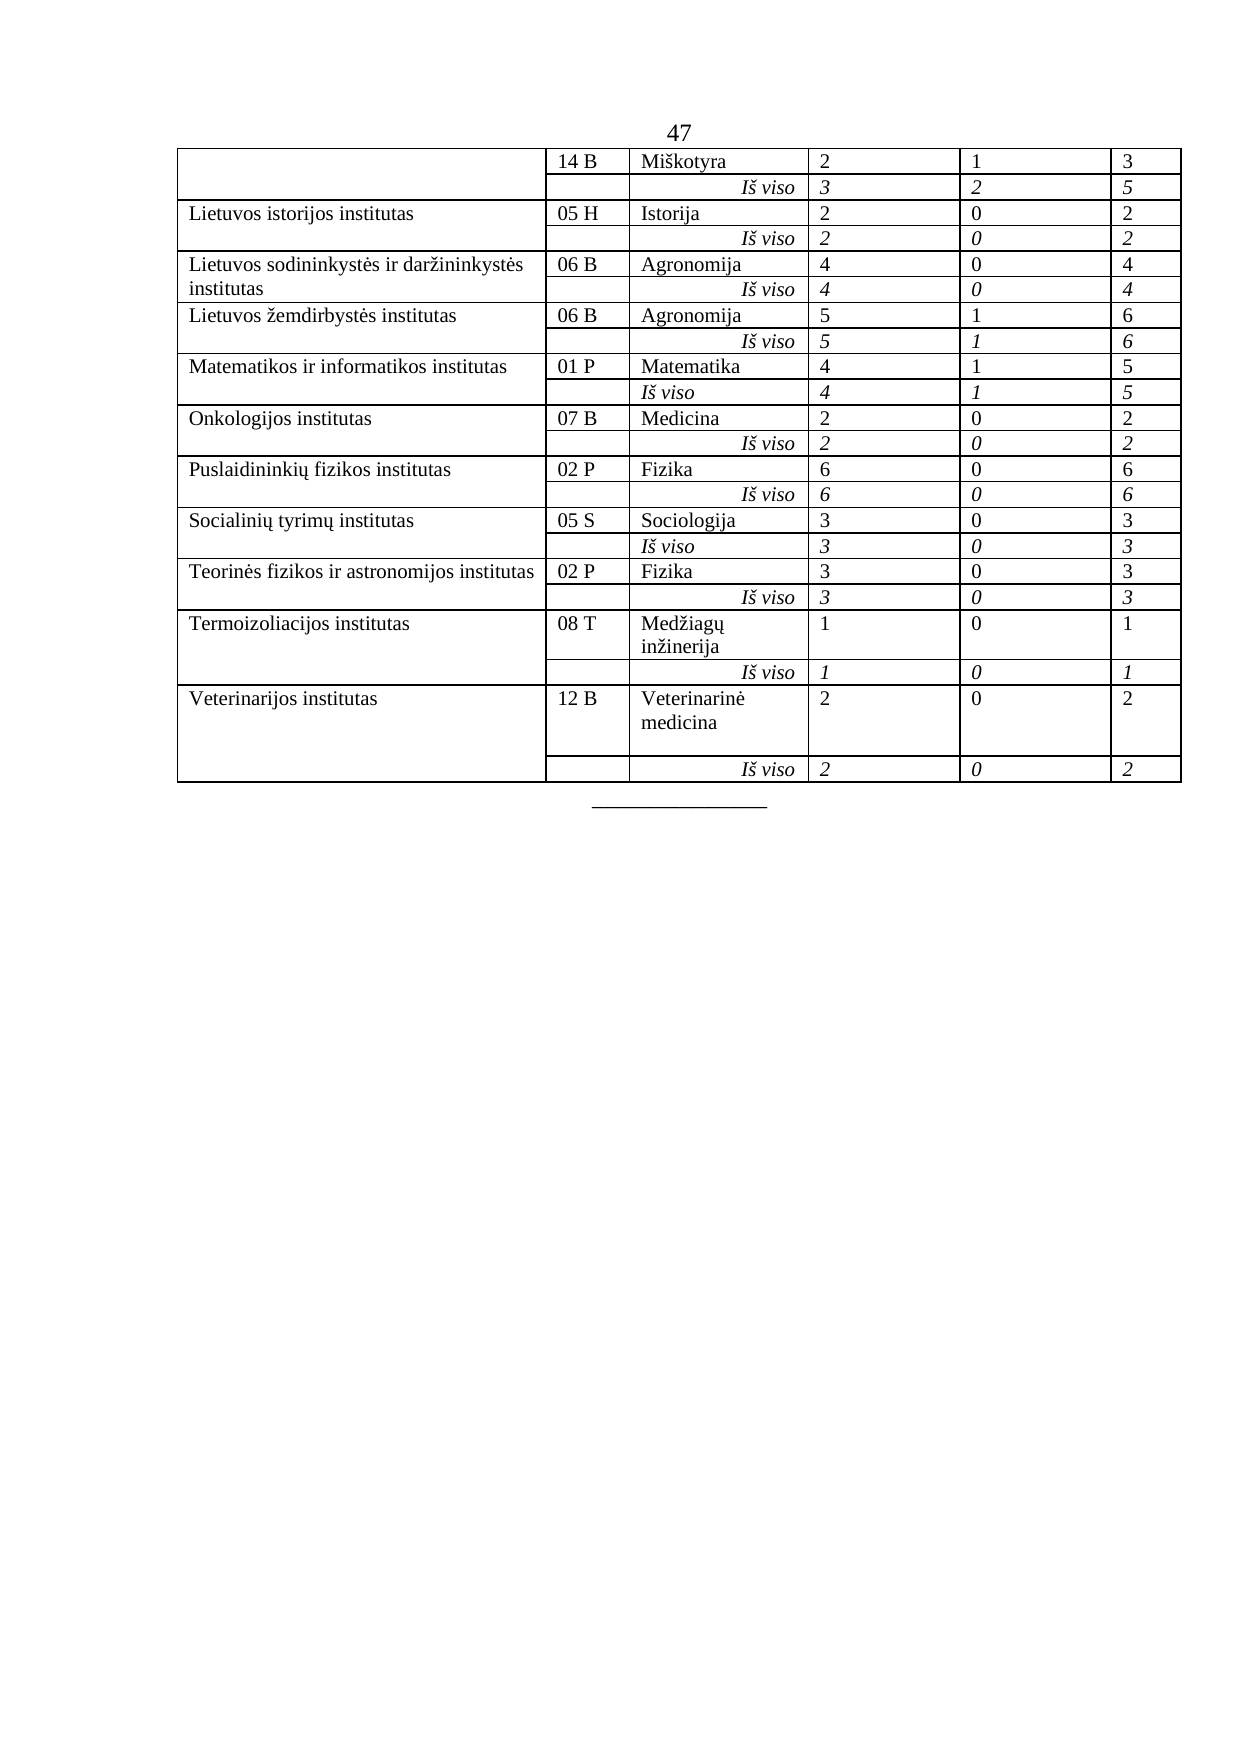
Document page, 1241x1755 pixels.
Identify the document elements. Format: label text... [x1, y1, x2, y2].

table_cell Iš viso [630, 329, 808, 353]
table_cell 05 S [547, 508, 629, 532]
table_cell Veterinarinė medicina [630, 686, 808, 755]
table_cell 4 [809, 354, 959, 378]
table_cell 5 [1112, 354, 1180, 378]
table_cell [178, 149, 545, 199]
table_cell 08 T [547, 611, 629, 658]
table_cell 3 [809, 175, 959, 199]
table_cell Veterinarijos institutas [178, 686, 545, 781]
table_cell 14 B [547, 149, 629, 173]
table_cell [547, 431, 629, 455]
table_cell 06 B [547, 303, 629, 327]
table_cell 0 [961, 660, 1110, 684]
text ______________ [177, 783, 1181, 811]
table_cell Termoizoliacijos institutas [178, 611, 545, 684]
table_cell [547, 585, 629, 609]
table_cell Iš viso [630, 226, 808, 250]
table_cell 2 [1112, 226, 1180, 250]
table_cell 1 [961, 329, 1110, 353]
table_cell 0 [961, 757, 1110, 781]
table_cell 5 [1112, 380, 1180, 404]
table_cell Matematikos ir informatikos institutas [178, 354, 545, 404]
table_cell Lietuvos žemdirbystės institutas [178, 303, 545, 353]
table_cell 3 [1112, 534, 1180, 558]
table_cell [547, 380, 629, 404]
table_cell 3 [809, 508, 959, 532]
table_cell Puslaidininkių fizikos institutas [178, 457, 545, 506]
table_cell Iš viso [630, 175, 808, 199]
table_cell [547, 329, 629, 353]
table_cell 0 [961, 534, 1110, 558]
table_cell 4 [809, 252, 959, 276]
table_cell 4 [1112, 252, 1180, 276]
table_cell 05 H [547, 201, 629, 224]
table_cell 0 [961, 431, 1110, 455]
table_cell 0 [961, 508, 1110, 532]
table_cell [547, 534, 629, 558]
table_cell Iš viso [630, 660, 808, 684]
table_cell 1 [1112, 660, 1180, 684]
table_cell 0 [961, 611, 1110, 658]
table_cell 2 [1112, 431, 1180, 455]
table_cell 3 [1112, 508, 1180, 532]
table_cell Sociologija [630, 508, 808, 532]
table_cell Agronomija [630, 303, 808, 327]
table_cell [547, 226, 629, 250]
table_cell Iš viso [630, 585, 808, 609]
table_cell Lietuvos sodininkystės ir daržininkystės institutas [178, 252, 545, 301]
table_cell 5 [809, 329, 959, 353]
table_cell [547, 757, 629, 781]
table_cell Iš viso [630, 482, 808, 506]
table_cell Miškotyra [630, 149, 808, 173]
table_cell 3 [1112, 559, 1180, 583]
table_cell Fizika [630, 559, 808, 583]
table_cell 02 P [547, 457, 629, 481]
table_cell 5 [809, 303, 959, 327]
table_cell 1 [961, 354, 1110, 378]
table_cell 6 [1112, 457, 1180, 481]
table_cell Medicina [630, 406, 808, 429]
table_cell 3 [809, 534, 959, 558]
table_cell 3 [1112, 585, 1180, 609]
table_cell Iš viso [630, 380, 808, 404]
table_cell 3 [809, 559, 959, 583]
table_cell Onkologijos institutas [178, 406, 545, 455]
table_cell 02 P [547, 559, 629, 583]
table_cell 0 [961, 457, 1110, 481]
table_cell Agronomija [630, 252, 808, 276]
table_cell [547, 175, 629, 199]
table_cell 5 [1112, 175, 1180, 199]
table_cell 0 [961, 559, 1110, 583]
table_cell 01 P [547, 354, 629, 378]
table_cell 06 B [547, 252, 629, 276]
table_cell 3 [1112, 149, 1180, 173]
table_cell 12 B [547, 686, 629, 755]
table_cell 4 [1112, 277, 1180, 301]
table_cell 0 [961, 482, 1110, 506]
table_cell 6 [809, 457, 959, 481]
table_cell Medžiagų inžinerija [630, 611, 808, 658]
table_cell 0 [961, 406, 1110, 429]
table_cell 07 B [547, 406, 629, 429]
table_cell 0 [961, 226, 1110, 250]
table_cell 2 [809, 149, 959, 173]
table_cell 2 [809, 431, 959, 455]
table_cell 0 [961, 252, 1110, 276]
table_cell Iš viso [630, 534, 808, 558]
table_cell 2 [809, 757, 959, 781]
table_cell [547, 277, 629, 301]
table_cell 6 [1112, 482, 1180, 506]
table_cell 4 [809, 277, 959, 301]
table_cell 1 [809, 611, 959, 658]
table_cell 6 [1112, 329, 1180, 353]
table_cell [547, 482, 629, 506]
table_cell 1 [961, 303, 1110, 327]
table_cell Matematika [630, 354, 808, 378]
table_cell 1 [809, 660, 959, 684]
table_cell 1 [961, 149, 1110, 173]
table_cell 2 [809, 226, 959, 250]
table_cell Iš viso [630, 431, 808, 455]
table_cell 2 [961, 175, 1110, 199]
table_cell 6 [1112, 303, 1180, 327]
table_cell 2 [809, 201, 959, 224]
table_cell [547, 660, 629, 684]
table_cell 2 [1112, 201, 1180, 224]
table_cell 2 [809, 686, 959, 755]
table_cell 0 [961, 585, 1110, 609]
table_cell 2 [1112, 406, 1180, 429]
table_cell 2 [1112, 686, 1180, 755]
table_cell 1 [1112, 611, 1180, 658]
table_cell 2 [1112, 757, 1180, 781]
table_cell Iš viso [630, 757, 808, 781]
table_cell Iš viso [630, 277, 808, 301]
table_cell Fizika [630, 457, 808, 481]
table_cell 0 [961, 686, 1110, 755]
table_cell Istorija [630, 201, 808, 224]
table_cell Socialinių tyrimų institutas [178, 508, 545, 558]
table_cell Lietuvos istorijos institutas [178, 201, 545, 250]
table_cell 0 [961, 277, 1110, 301]
table_cell 2 [809, 406, 959, 429]
table_cell 6 [809, 482, 959, 506]
table_cell 4 [809, 380, 959, 404]
table_cell Teorinės fizikos ir astronomijos institutas [178, 559, 545, 609]
table_cell 0 [961, 201, 1110, 224]
table_cell 1 [961, 380, 1110, 404]
table_cell 3 [809, 585, 959, 609]
